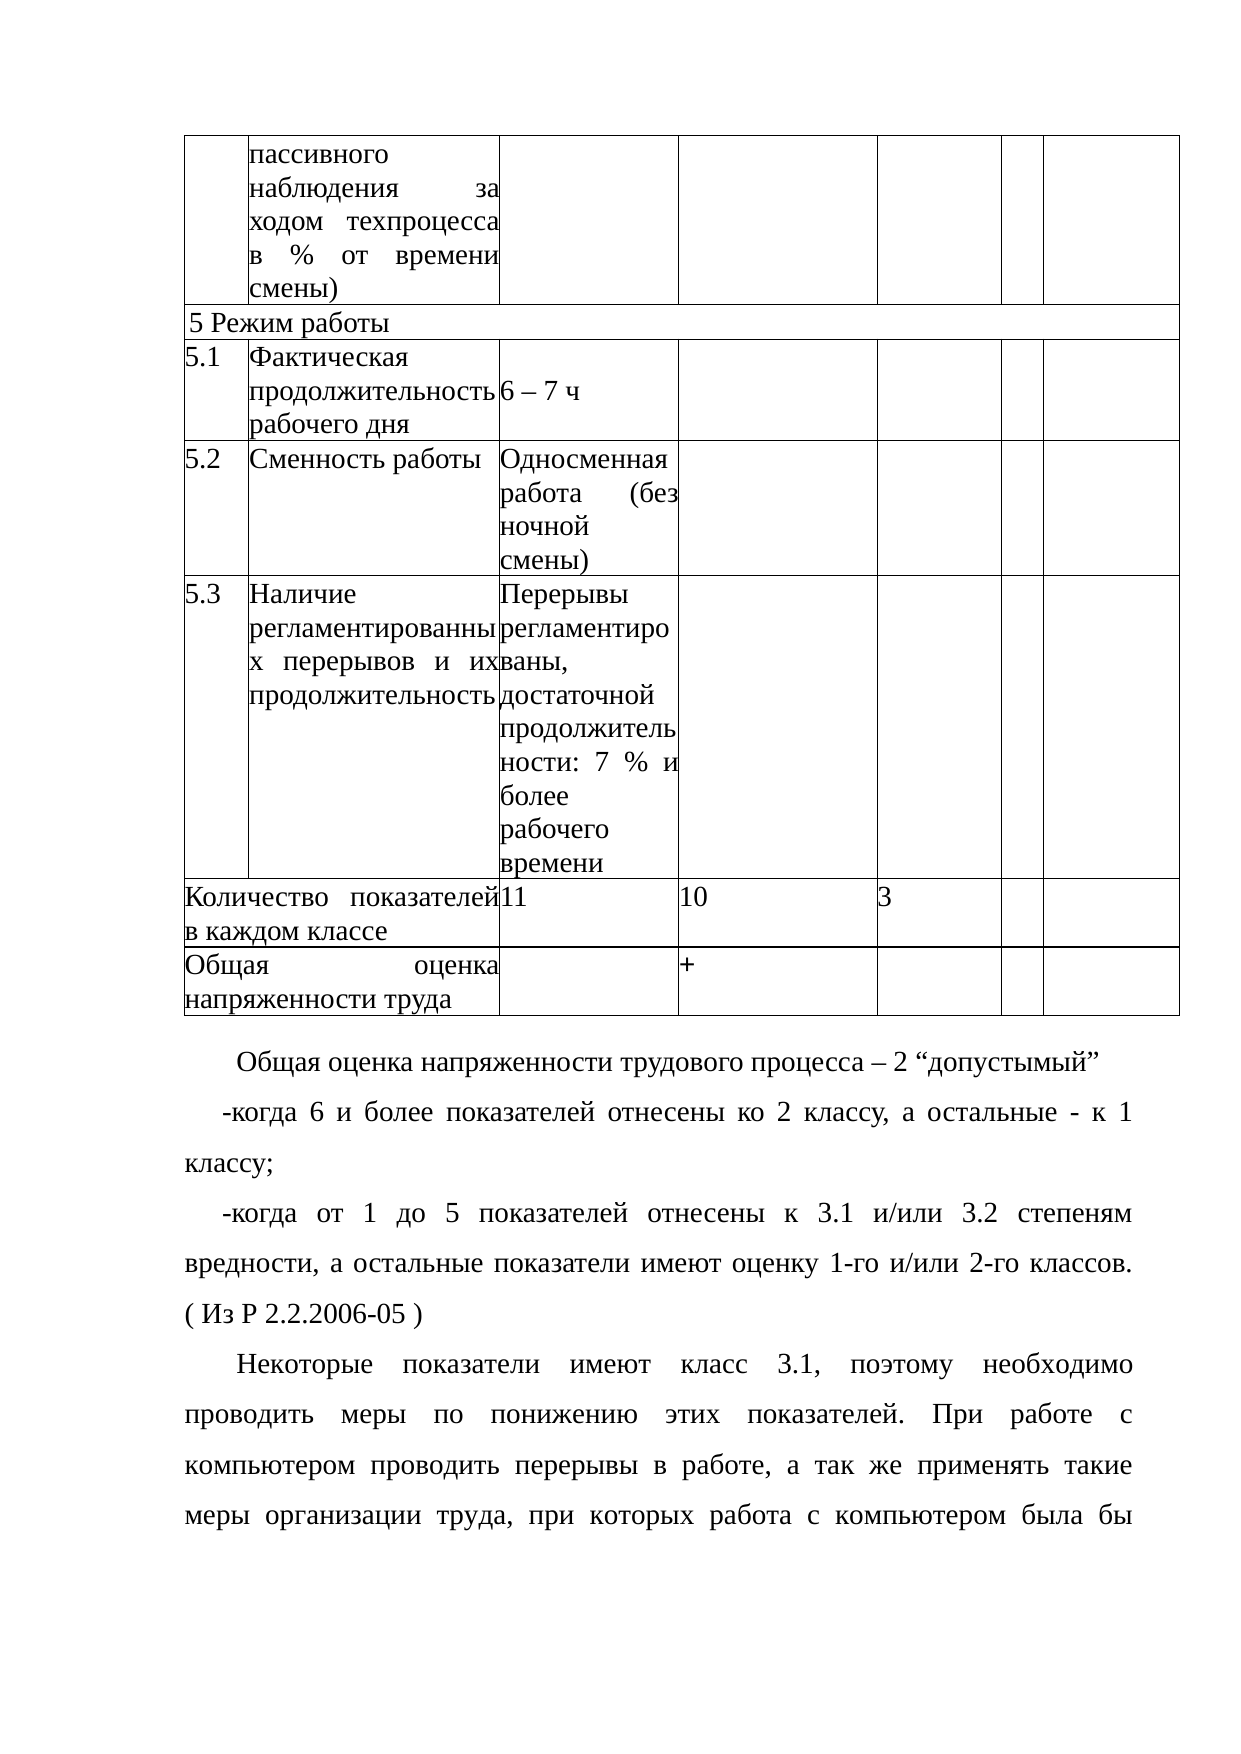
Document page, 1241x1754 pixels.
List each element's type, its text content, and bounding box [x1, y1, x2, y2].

table_cell [1002, 879, 1043, 946]
table_cell [1002, 340, 1043, 440]
table_cell 5.1 [185, 340, 248, 440]
table_cell [1044, 948, 1179, 1014]
table_cell Односменная работа (без ночной смены) [500, 441, 678, 575]
table_cell Фактическая продолжительность рабочего дня [249, 340, 499, 440]
table_cell [1044, 441, 1179, 575]
text -когда от 1 до 5 показателей отнесены к 3.1 и/или 3.2 степеням вредности, а остальные показатели имеют оценку 1-го и/или 2-го классов.( Из Р 2.2.2006-05 ) [184, 1195, 1134, 1329]
table_cell Общая оценка напряженности труда [185, 948, 499, 1014]
table_cell [1044, 576, 1179, 878]
table_cell [500, 136, 678, 304]
table_cell [500, 948, 678, 1014]
table_cell [878, 136, 1001, 304]
table_cell 11 [500, 879, 678, 946]
table_cell 5.2 [185, 441, 248, 575]
table_cell [679, 441, 877, 575]
table_cell [878, 441, 1001, 575]
subtitle Некоторые показатели имеют класс 3.1, поэтому необходимо проводить меры по понижению этих показателей. При работе с компьютером проводить перерывы в работе, а так же применять такие меры организации труда, при которых работа с компьютером была бы [184, 1346, 1134, 1531]
table_cell Количество показателей в каждом классе [185, 879, 499, 946]
table_cell + [679, 948, 877, 1014]
table_cell [1044, 879, 1179, 946]
table_cell 3 [878, 879, 1001, 946]
table_cell [1002, 136, 1043, 304]
table_cell [679, 340, 877, 440]
table_cell [679, 136, 877, 304]
table_cell Сменность работы [249, 441, 499, 575]
table_cell пассивного наблюдения за ходом техпроцесса в % от времени смены) [249, 136, 499, 304]
text Общая оценка напряженности трудового процесса – 2 “допустымый” [184, 1044, 1134, 1078]
table_cell 6 – 7 ч [500, 340, 678, 440]
table_cell [1002, 948, 1043, 1014]
table_cell [878, 948, 1001, 1014]
table_cell [1002, 576, 1043, 878]
table_cell 5 Режим работы [185, 305, 1179, 338]
table_cell [878, 576, 1001, 878]
table_cell [1044, 136, 1179, 304]
table_cell [1044, 340, 1179, 440]
table_cell [878, 340, 1001, 440]
table_cell 10 [679, 879, 877, 946]
table_cell [1002, 441, 1043, 575]
text -когда 6 и более показателей отнесены ко 2 классу, а остальные - к 1 классу; [184, 1094, 1134, 1178]
table_cell Перерывы регламентированы, достаточной продолжительности: 7 % и более рабочего времени [500, 576, 678, 878]
table_cell [185, 136, 248, 304]
table_cell 5.3 [185, 576, 248, 878]
table_cell [679, 576, 877, 878]
table_cell Наличие регламентированных перерывов и их продолжительность [249, 576, 499, 878]
